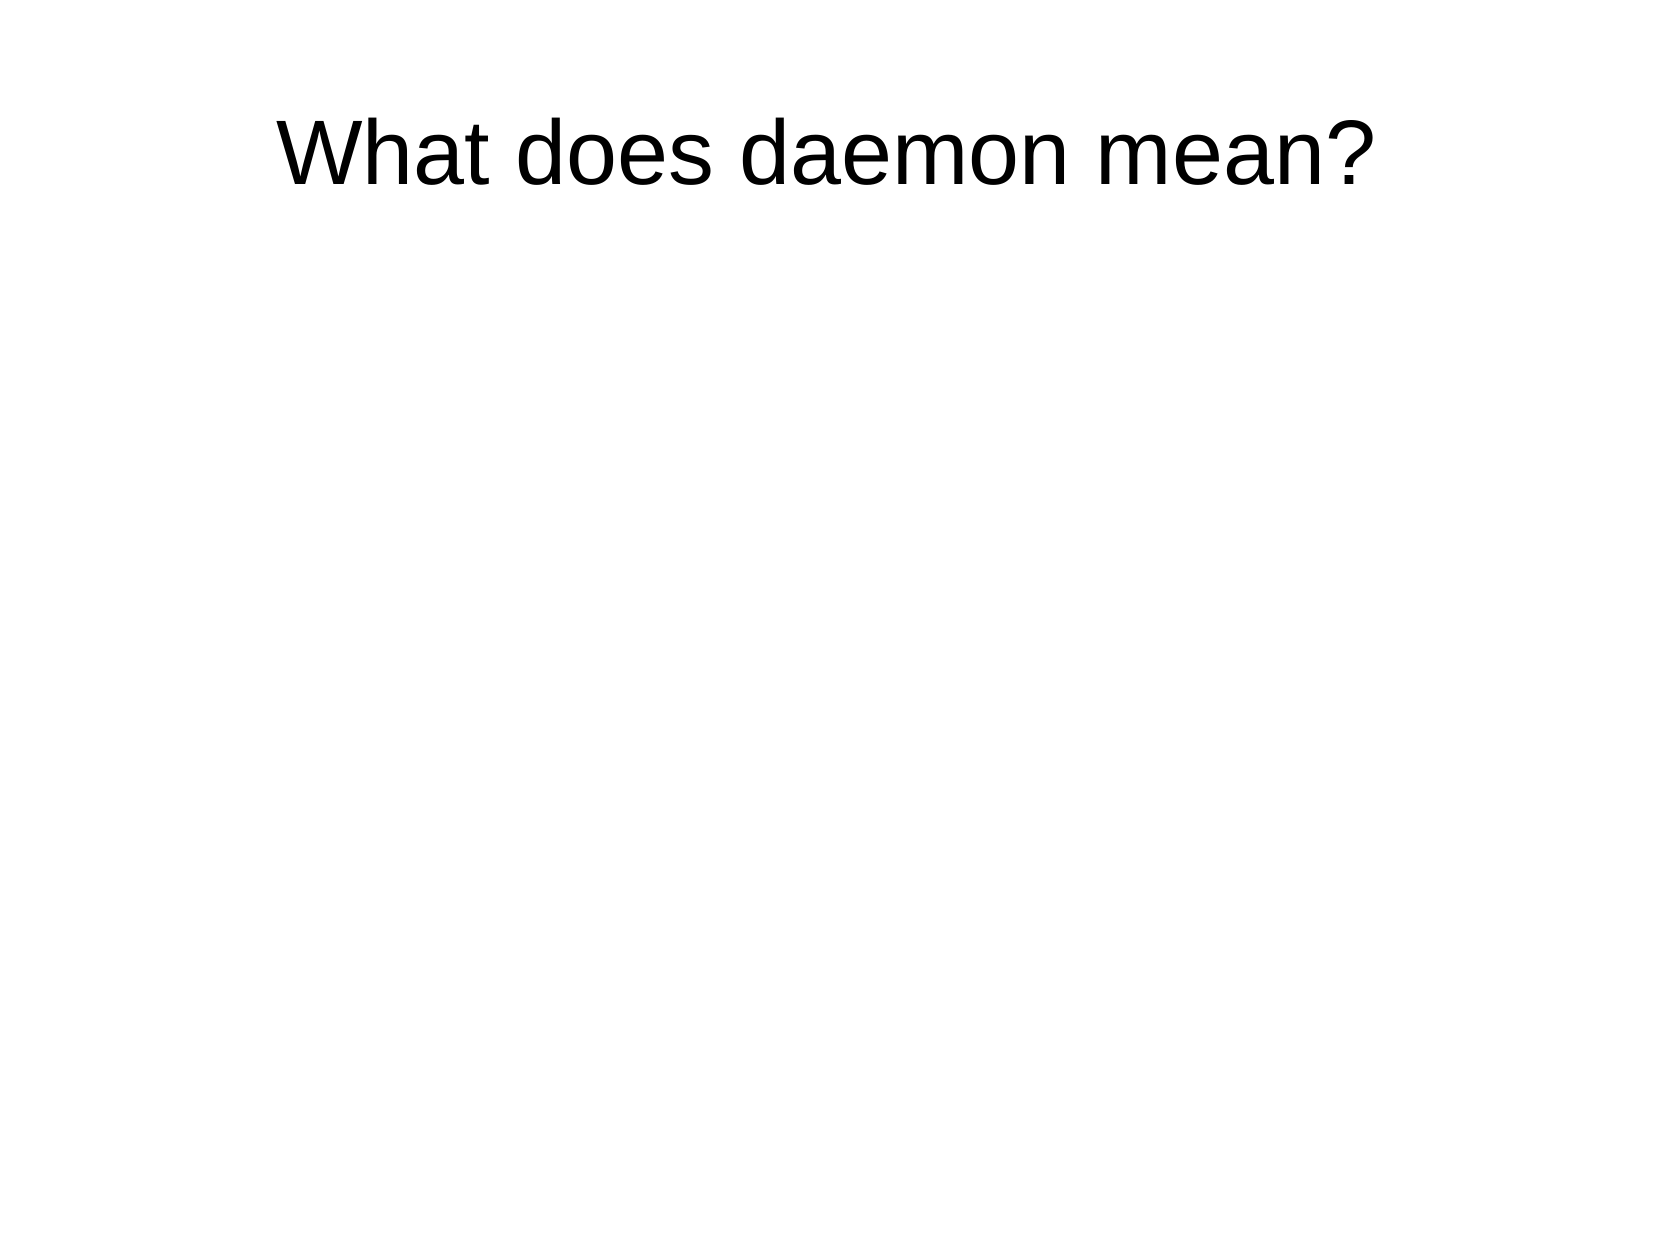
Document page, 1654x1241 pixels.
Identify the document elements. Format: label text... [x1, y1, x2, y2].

title What does daemon mean? [82, 49, 1571, 257]
